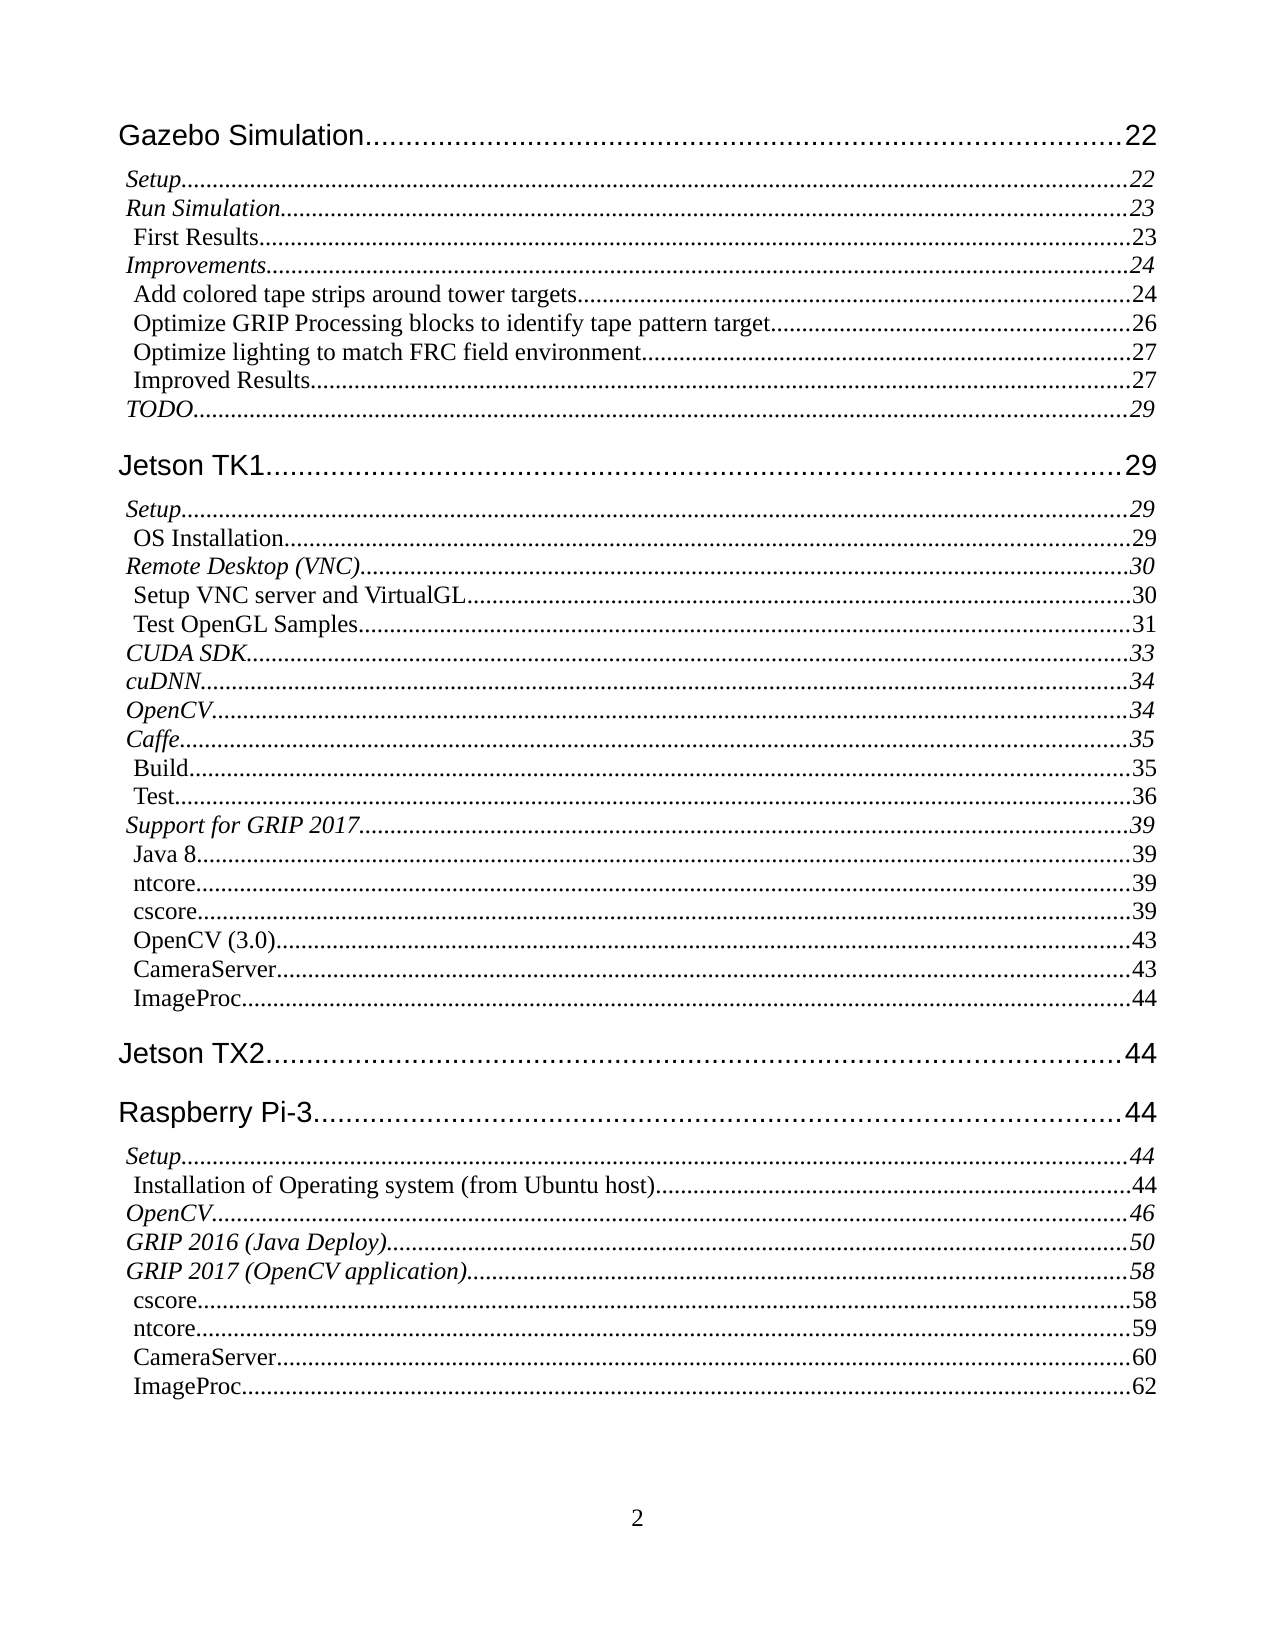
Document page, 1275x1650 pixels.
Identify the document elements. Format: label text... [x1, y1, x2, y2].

subtitle TODO 29 [118, 394, 1157, 423]
subtitle Caffe 35 [118, 724, 1157, 753]
text Test OpenGL Samples 31 [118, 609, 1157, 638]
text ImageProc 44 [118, 983, 1157, 1011]
text cscore 58 [118, 1285, 1157, 1313]
text Add colored tape strips around tower targets 24 [118, 279, 1157, 308]
text ntcore 39 [118, 868, 1157, 896]
subtitle Remote Desktop (VNC) 30 [118, 551, 1157, 580]
text Improved Results 27 [118, 365, 1157, 394]
text Setup VNC server and VirtualGL 30 [118, 580, 1157, 609]
text Optimize lighting to match FRC field environment 27 [118, 337, 1157, 365]
subtitle Jetson TX2 44 [118, 1036, 1157, 1070]
text ImageProc 62 [118, 1371, 1157, 1400]
subtitle OpenCV 34 [118, 695, 1157, 724]
text Test 36 [118, 781, 1157, 810]
subtitle Run Simulation 23 [118, 193, 1157, 222]
subtitle Gazebo Simulation 22 [118, 118, 1157, 152]
text ntcore 59 [118, 1313, 1157, 1342]
subtitle GRIP 2017 (OpenCV application) 58 [118, 1256, 1157, 1285]
subtitle Support for GRIP 2017 39 [118, 810, 1157, 839]
text CameraServer 60 [118, 1342, 1157, 1371]
text Java 8 39 [118, 839, 1157, 868]
text OS Installation 29 [118, 523, 1157, 551]
text OpenCV (3.0) 43 [118, 925, 1157, 954]
subtitle OpenCV 46 [118, 1198, 1157, 1227]
subtitle Setup 44 [118, 1141, 1157, 1170]
text CameraServer 43 [118, 954, 1157, 983]
subtitle GRIP 2016 (Java Deploy) 50 [118, 1227, 1157, 1256]
text Installation of Operating system (from Ubuntu host) 44 [118, 1170, 1157, 1198]
subtitle CUDA SDK 33 [118, 638, 1157, 666]
text First Results 23 [118, 222, 1157, 250]
subtitle Setup 29 [118, 494, 1157, 523]
subtitle cuDNN 34 [118, 666, 1157, 695]
subtitle Setup 22 [118, 164, 1157, 193]
subtitle Improvements 24 [118, 250, 1157, 279]
text Build 35 [118, 753, 1157, 781]
text cscore 39 [118, 896, 1157, 925]
subtitle Raspberry Pi-3 44 [118, 1095, 1157, 1128]
text Optimize GRIP Processing blocks to identify tape pattern target 26 [118, 308, 1157, 337]
subtitle Jetson TK1 29 [118, 448, 1157, 481]
